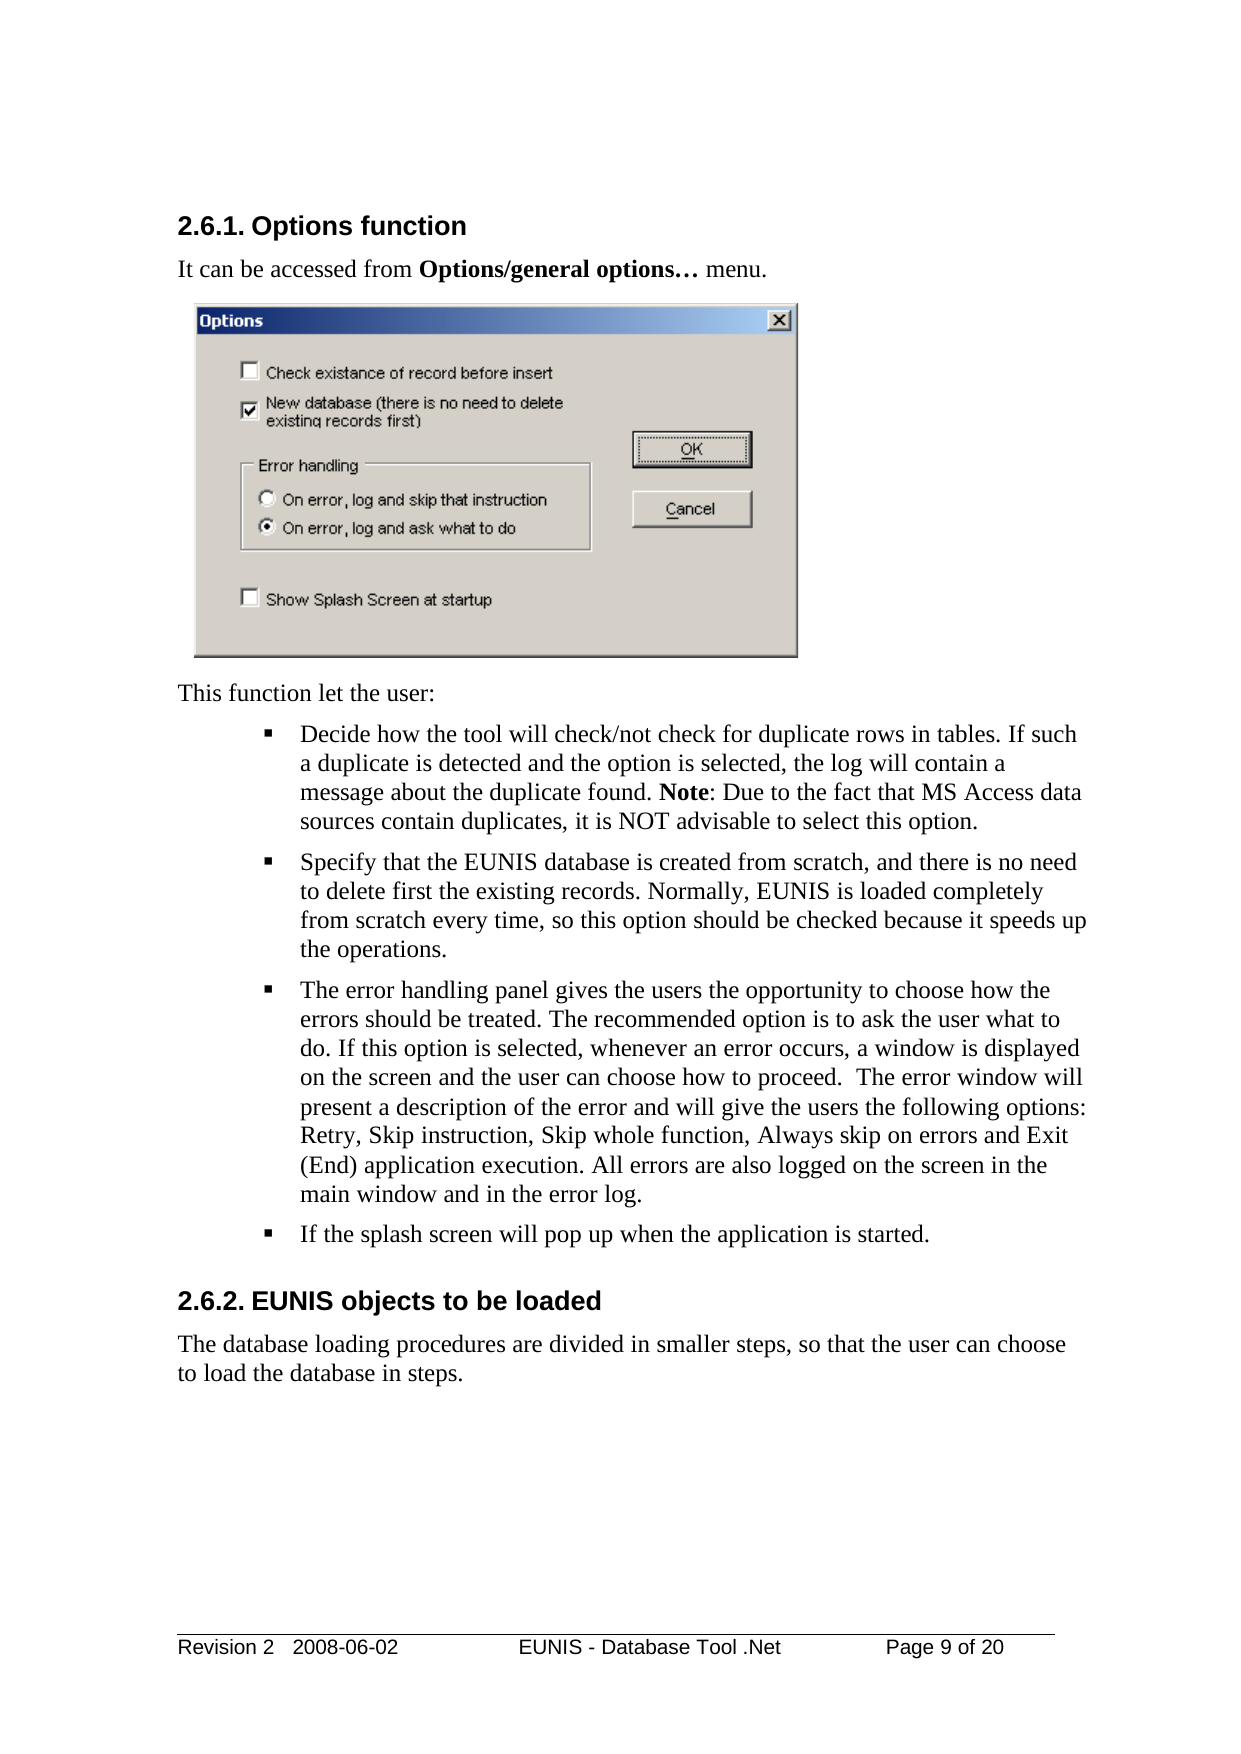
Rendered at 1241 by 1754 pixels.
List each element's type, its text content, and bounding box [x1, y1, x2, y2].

picture [193, 303, 799, 658]
text The database loading procedures are divided in smaller steps, so that the user can choose to load the database in steps. [177, 1329, 1092, 1387]
list Specify that the EUNIS database is created from scratch, and there is no need to delete first the existing records. Normally, EUNIS is loaded completely from scratch every time, so this option should be checked because it speeds up the operations. [262, 847, 1092, 963]
subtitle EUNIS objects to be loaded [177, 1285, 1092, 1316]
subtitle Options function [177, 210, 1092, 241]
list If the splash screen will pop up when the application is started. [262, 1219, 1092, 1248]
text This function let the user: [177, 678, 1092, 707]
list The error handling panel gives the users the opportunity to choose how the errors should be treated. The recommended option is to ask the user what to do. If this option is selected, whenever an error occurs, a window is displayed on the screen and the user can choose how to proceed. The error window will present a description of the error and will give the users the following options: Retry, Skip instruction, Skip whole function, Always skip on errors and Exit (End) application execution. All errors are also logged on the screen in the main window and in the error log. [262, 975, 1092, 1208]
list Decide how the tool will check/not check for duplicate rows in tables. If such a duplicate is detected and the option is selected, the log will contain a message about the duplicate found. Note: Due to the fact that MS Access data sources contain duplicates, it is NOT advisable to select this option. [262, 719, 1092, 835]
text It can be accessed from Options/general options… menu. [177, 254, 1092, 283]
